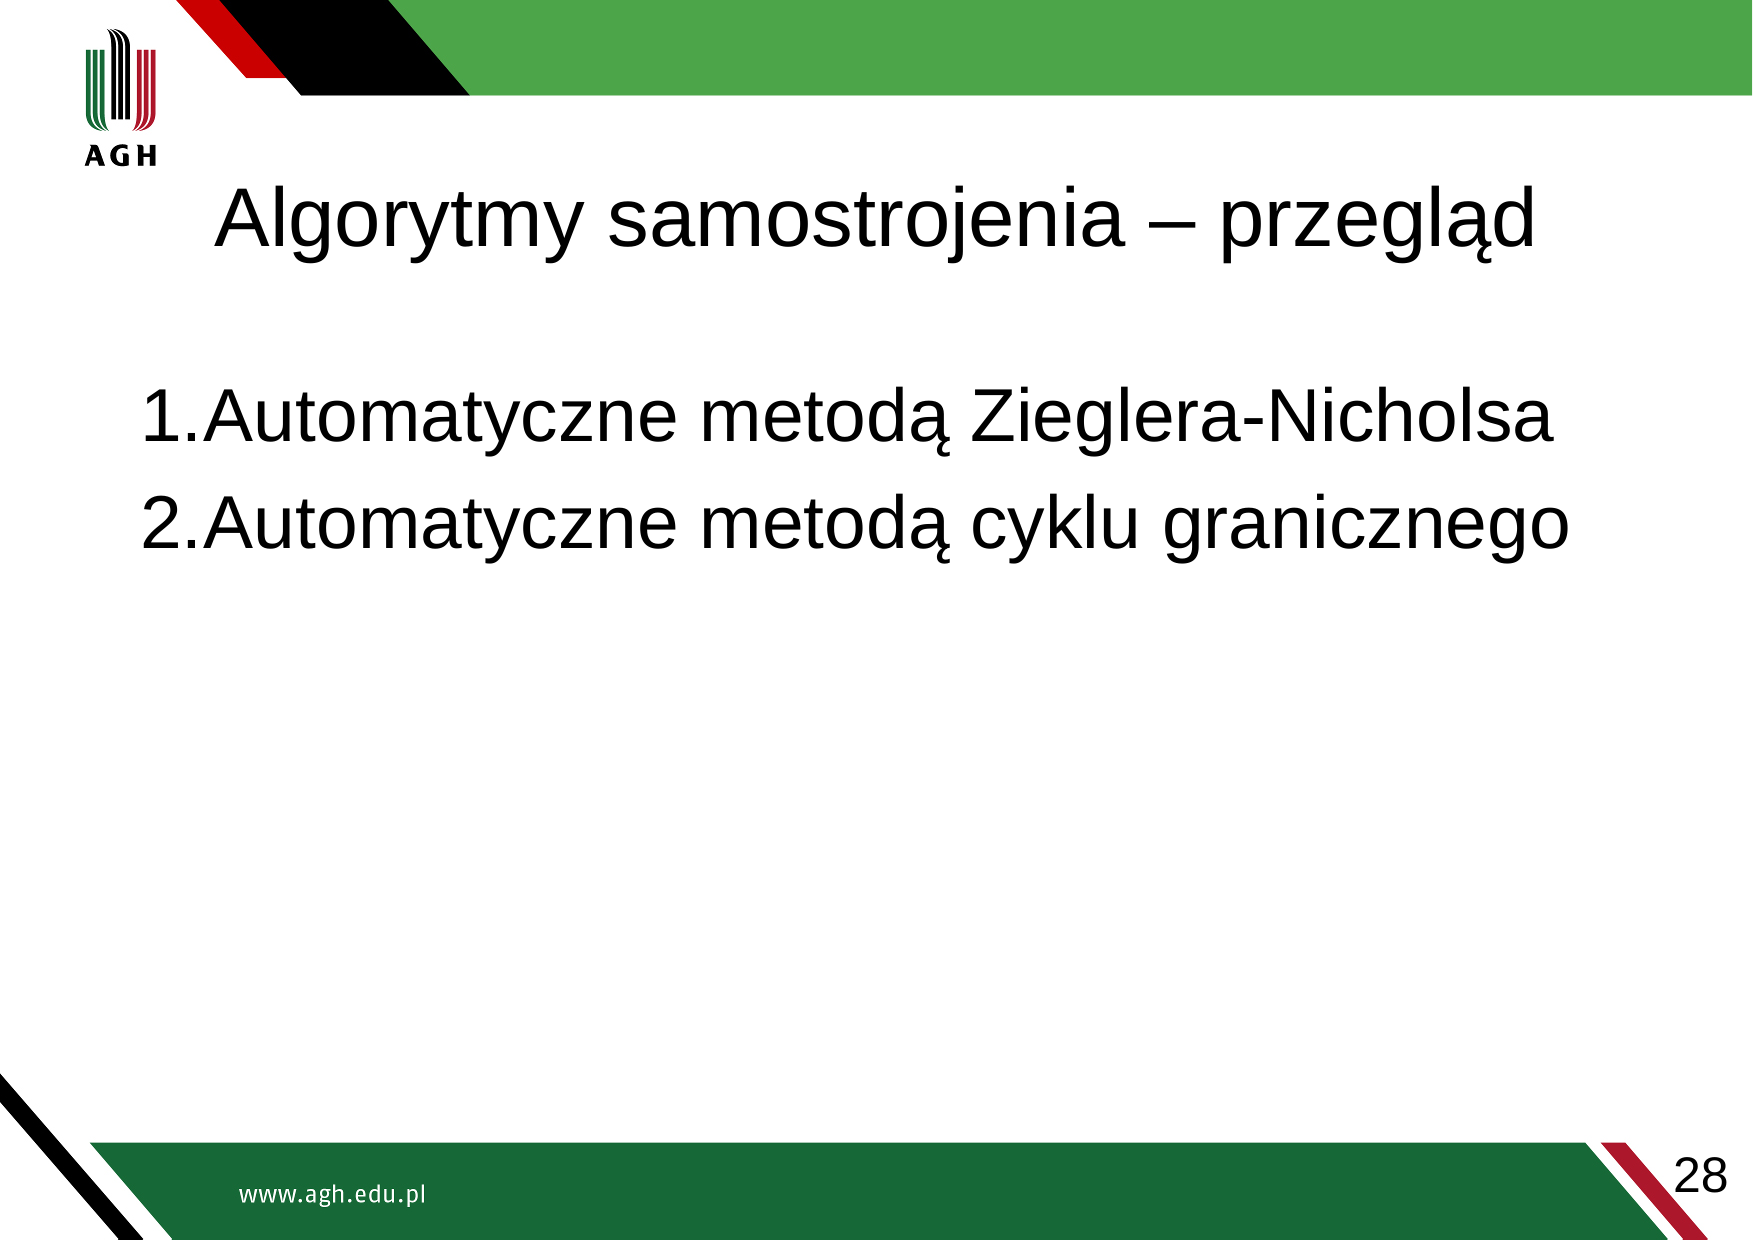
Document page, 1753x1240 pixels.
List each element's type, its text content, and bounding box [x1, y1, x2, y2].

list Automatyczne metodą Zieglera-Nicholsa Automatyczne metodą cyklu granicznego [131, 358, 1622, 1103]
picture [0, 0, 1753, 1240]
title Algorytmy samostrojenia – przegląd [131, 110, 1622, 317]
